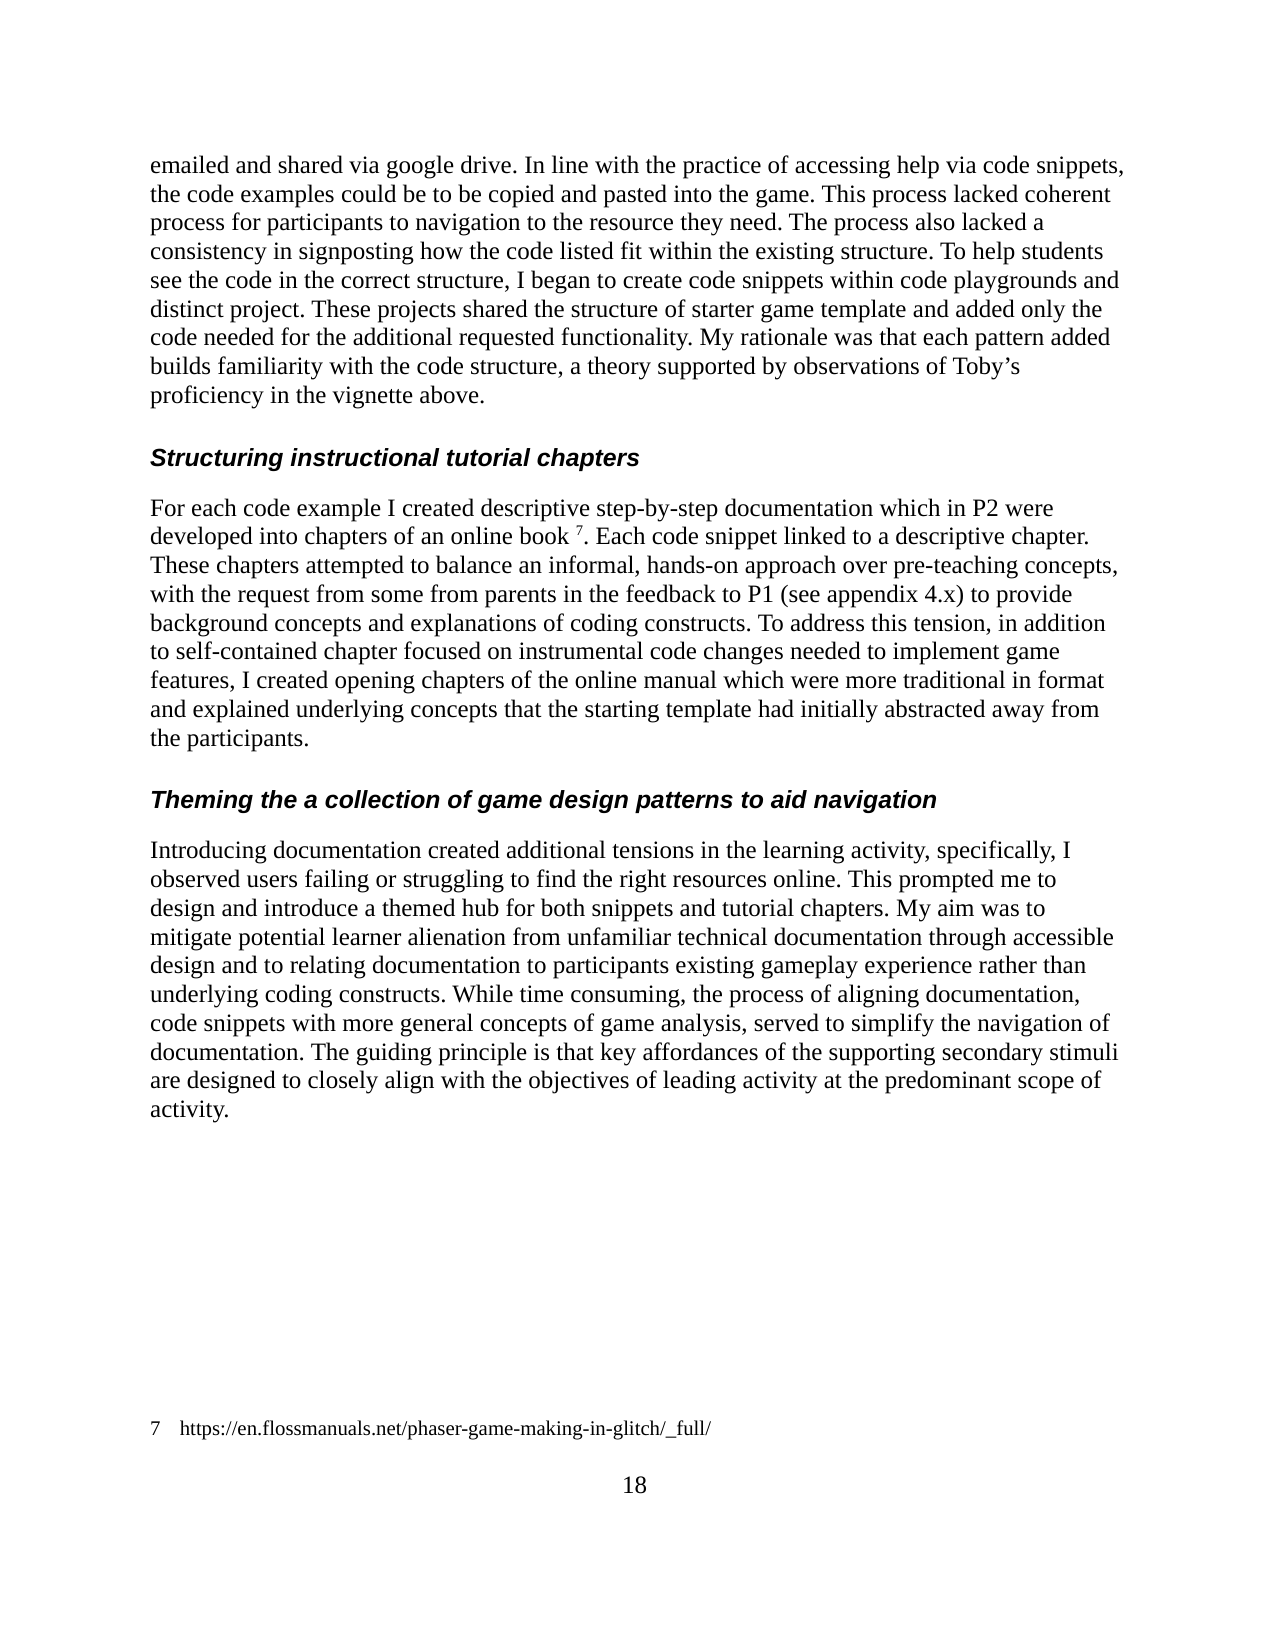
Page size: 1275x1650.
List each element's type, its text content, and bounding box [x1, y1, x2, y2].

text emailed and shared via google drive. In line with the practice of accessing help via code snippets, the code examples could be to be copied and pasted into the game. This process lacked coherent process for participants to navigation to the resource they need. The process also lacked a consistency in signposting how the code listed fit within the existing structure. To help students see the code in the correct structure, I began to create code snippets within code playgrounds and distinct project. These projects shared the structure of starter game template and added only the code needed for the additional requested functionality. My rationale was that each pattern added builds familiarity with the code structure, a theory supported by observations of Toby’s proficiency in the vignette above. [150, 150, 1125, 409]
subtitle Structuring instructional tutorial chapters [150, 443, 1125, 471]
text For each code example I created descriptive step-by-step documentation which in P2 were developed into chapters of an online book . Each code snippet linked to a descriptive chapter. These chapters attempted to balance an informal, hands-on approach over pre-teaching concepts, with the request from some from parents in the feedback to P1 (see appendix 4.x) to provide background concepts and explanations of coding constructs. To address this tension, in addition to self-contained chapter focused on instrumental code changes needed to implement game features, I created opening chapters of the online manual which were more traditional in format and explained underlying concepts that the starting template had initially abstracted away from the participants. [150, 493, 1125, 751]
text https://en.flossmanuals.net/phaser-game-making-in-glitch/_full/ [150, 1416, 1125, 1440]
subtitle Theming the a collection of game design patterns to aid navigation [150, 785, 1125, 814]
text Introducing documentation created additional tensions in the learning activity, specifically, I observed users failing or struggling to find the right resources online. This prompted me to design and introduce a themed hub for both snippets and tutorial chapters. My aim was to mitigate potential learner alienation from unfamiliar technical documentation through accessible design and to relating documentation to participants existing gameplay experience rather than underlying coding constructs. While time consuming, the process of aligning documentation, code snippets with more general concepts of game analysis, served to simplify the navigation of documentation. The guiding principle is that key affordances of the supporting secondary stimuli are designed to closely align with the objectives of leading activity at the predominant scope of activity. [150, 835, 1125, 1123]
